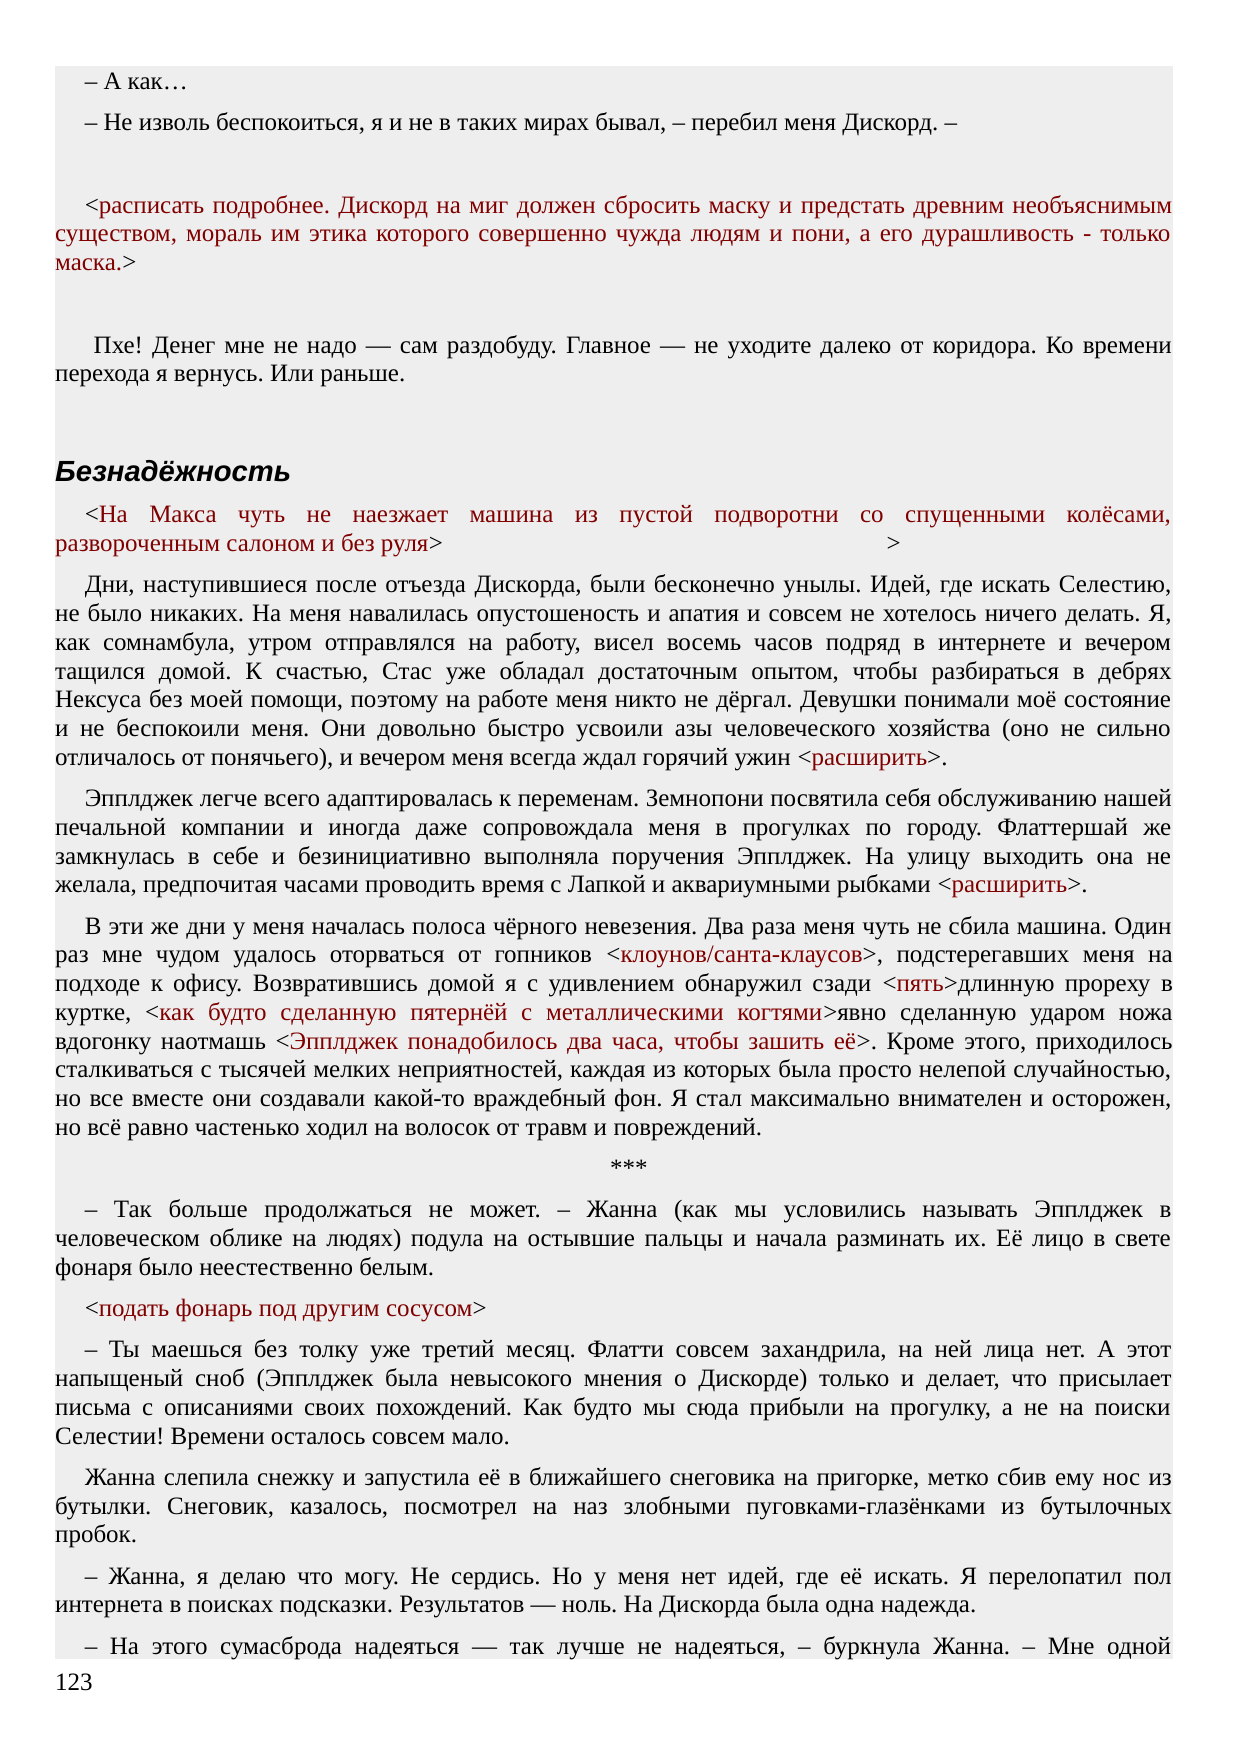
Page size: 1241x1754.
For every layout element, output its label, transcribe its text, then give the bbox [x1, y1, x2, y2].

text <подать фонарь под другим сосусом> [55, 1293, 1173, 1322]
text Эпплджек легче всего адаптировалась к переменам. Земнопони посвятила себя обслуживанию нашей печальной компании и иногда даже сопровождала меня в прогулках по городу. Флаттершай же замкнулась в себе и безинициативно выполняла поручения Эпплджек. На улицу выходить она не желала, предпочитая часами проводить время с Лапкой и аквариумными рыбками <расширить>. [55, 783, 1173, 898]
text <На Макса чуть не наезжает машина из пустой подворотни со спущенными колёсами, развороченным салоном и без руля> > [55, 499, 1173, 557]
text Жанна слепила снежку и запустила её в ближайшего снеговика на пригорке, метко сбив ему нос из бутылки. Снеговик, казалось, посмотрел на наз злобными пуговками-глазёнками из бутылочных пробок. [55, 1462, 1173, 1548]
text – А как… [55, 66, 1173, 95]
text <расписать подробнее. Дискорд на миг должен сбросить маску и предстать древним необъяснимым существом, мораль им этика которого совершенно чужда людям и пони, а его дурашливость - только маска.> [55, 190, 1173, 276]
text *** [55, 1153, 1173, 1182]
text Пхе! Денег мне не надо — сам раздобуду. Главное — не уходите далеко от коридора. Ко времени перехода я вернусь. Или раньше. [55, 330, 1173, 387]
text – Жанна, я делаю что могу. Не сердись. Но у меня нет идей, где её искать. Я перелопатил пол интернета в поисках подсказки. Результатов — ноль. На Дискорда была одна надежда. [55, 1561, 1173, 1618]
text – На этого сумасброда надеяться — так лучше не надеяться, – буркнула Жанна. – Мне одной [55, 1631, 1173, 1659]
subtitle Безнадёжность [55, 453, 1173, 487]
text В эти же дни у меня началась полоса чёрного невезения. Два раза меня чуть не сбила машина. Один раз мне чудом удалось оторваться от гопников <клоунов/санта-клаусов>, подстерегавших меня на подходе к офису. Возвратившись домой я с удивлением обнаружил сзади <пять>длинную прореху в куртке, <как будто сделанную пятернёй с металлическими когтями>явно сделанную ударом ножа вдогонку наотмашь <Эпплджек понадобилось два часа, чтобы зашить её>. Кроме этого, приходилось сталкиваться с тысячей мелких неприятностей, каждая из которых была просто нелепой случайностью, но все вместе они создавали какой-то враждебный фон. Я стал максимально внимателен и осторожен, но всё равно частенько ходил на волосок от травм и повреждений. [55, 911, 1173, 1141]
text – Не изволь беспокоиться, я и не в таких мирах бывал, – перебил меня Дискорд. – [55, 107, 1173, 136]
text – Так больше продолжаться не может. – Жанна (как мы условились называть Эпплджек в человеческом облике на людях) подула на остывшие пальцы и начала разминать их. Её лицо в свете фонаря было неестественно белым. [55, 1194, 1173, 1281]
text Дни, наступившиеся после отъезда Дискорда, были бесконечно унылы. Идей, где искать Селестию, не было никаких. На меня навалилась опустошеность и апатия и совсем не хотелось ничего делать. Я, как сомнамбула, утром отправлялся на работу, висел восемь часов подряд в интернете и вечером тащился домой. К счастью, Стас уже обладал достаточным опытом, чтобы разбираться в дебрях Нексуса без моей помощи, поэтому на работе меня никто не дёргал. Девушки понимали моё состояние и не беспокоили меня. Они довольно быстро усвоили азы человеческого хозяйства (оно не сильно отличалось от понячьего), и вечером меня всегда ждал горячий ужин <расширить>. [55, 569, 1173, 771]
text – Ты маешься без толку уже третий месяц. Флатти совсем захандрила, на ней лица нет. А этот напыщеный сноб (Эпплджек была невысокого мнения о Дискорде) только и делает, что присылает письма с описаниями своих похождений. Как будто мы сюда прибыли на прогулку, а не на поиски Селестии! Времени осталось совсем мало. [55, 1334, 1173, 1449]
